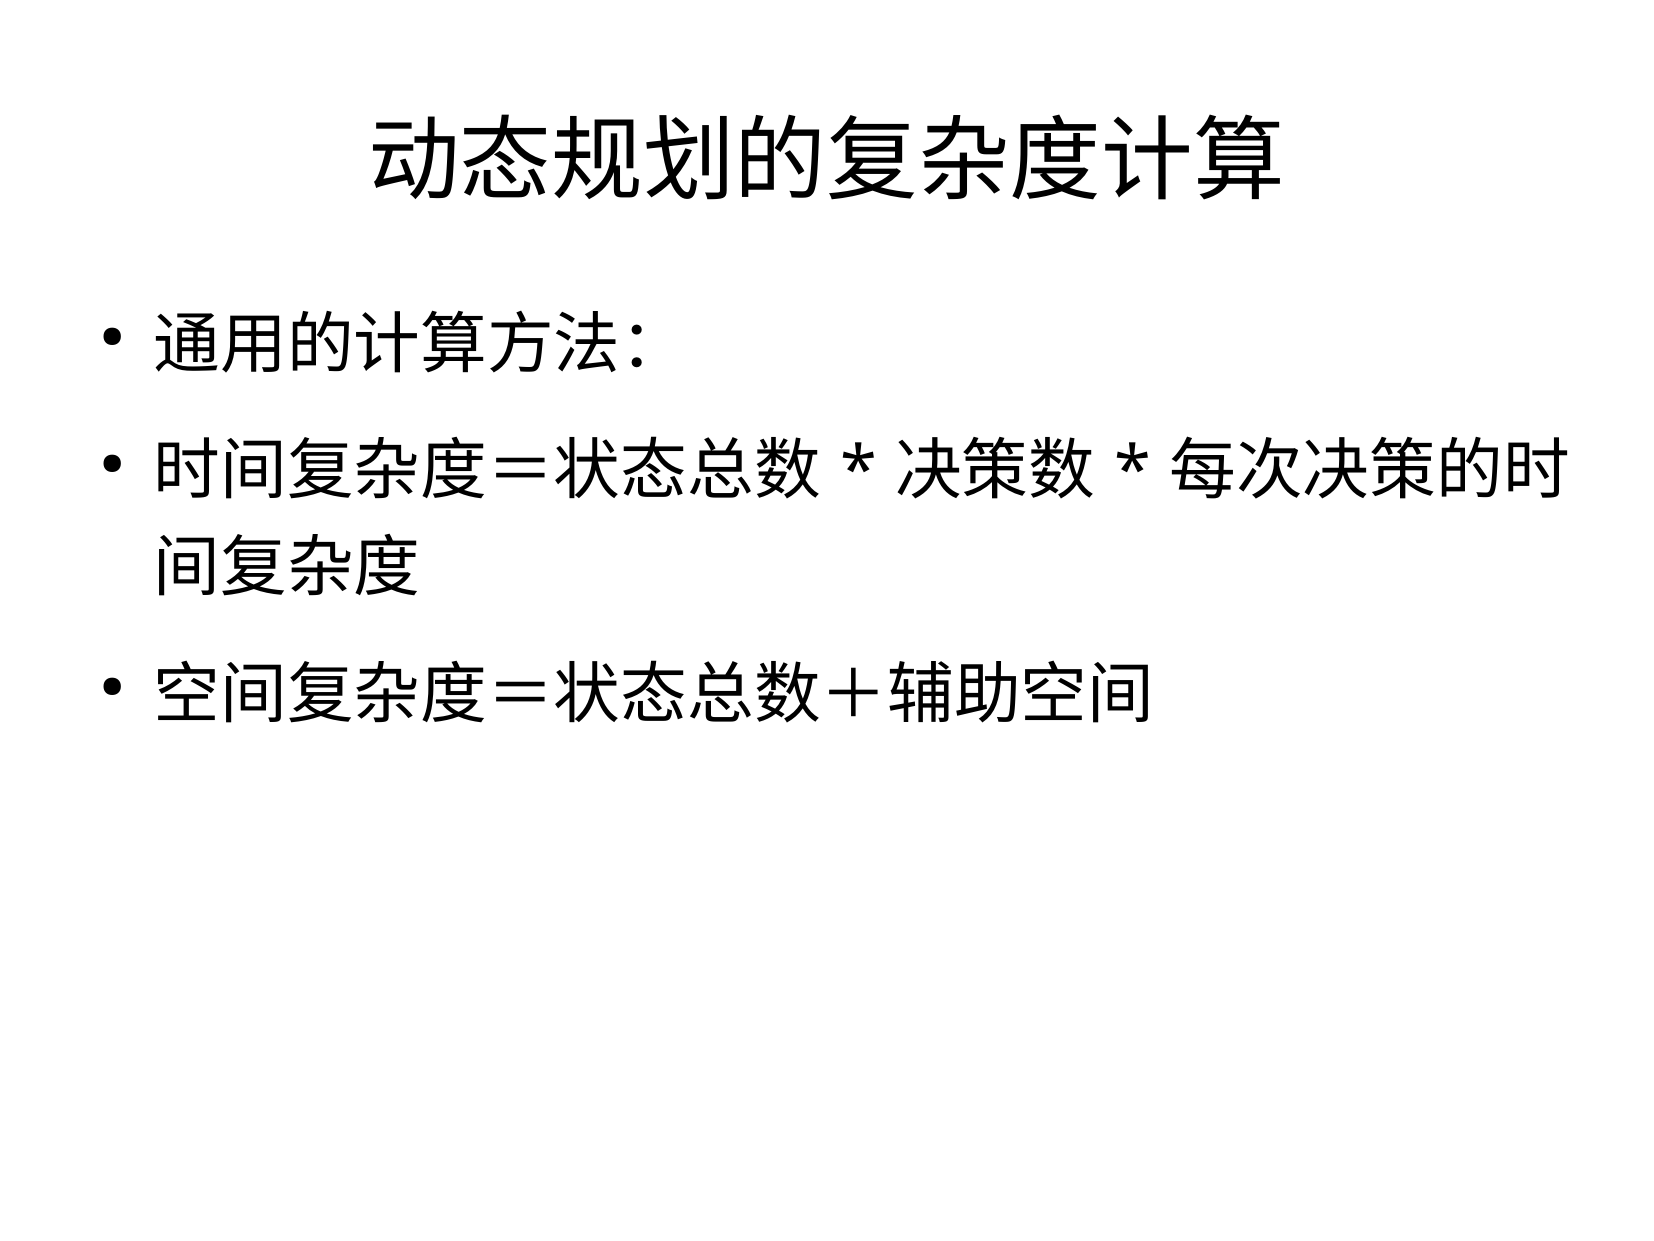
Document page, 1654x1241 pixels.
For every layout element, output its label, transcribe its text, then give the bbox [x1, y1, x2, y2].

list 通用的计算方法： 时间复杂度＝状态总数*决策数*每次决策的时间复杂度 空间复杂度＝状态总数＋辅助空间 [82, 290, 1571, 1109]
title 动态规划的复杂度计算 [82, 56, 1571, 250]
